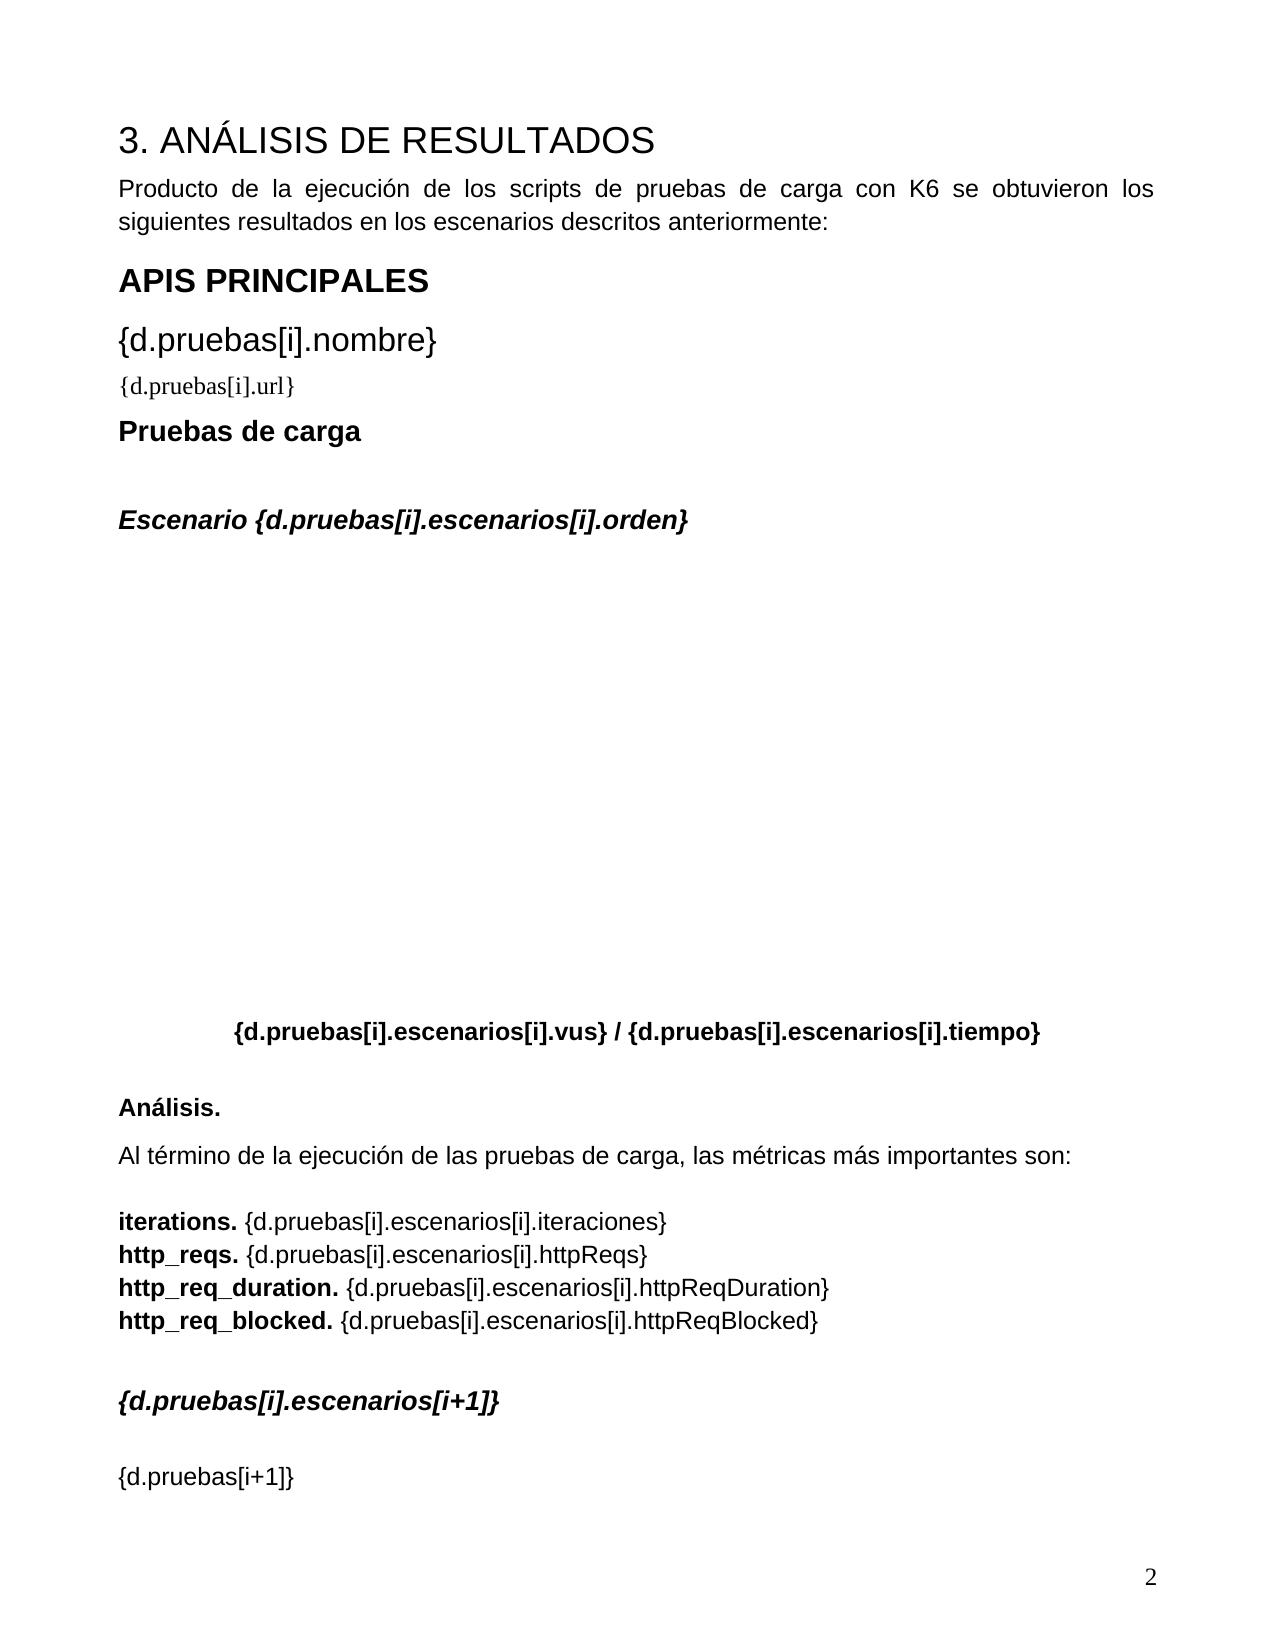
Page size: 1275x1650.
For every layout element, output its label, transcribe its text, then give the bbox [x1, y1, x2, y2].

subtitle Pruebas de carga [118, 414, 1157, 448]
picture [118, 576, 502, 960]
subtitle {d.pruebas[i].escenarios[i+1]} [118, 1385, 1157, 1416]
text http_req_blocked. {d.pruebas[i].escenarios[i].httpReqBlocked} [118, 1306, 1157, 1335]
subtitle Escenario {d.pruebas[i].escenarios[i].orden} [118, 504, 1157, 535]
subtitle 3. ANÁLISIS DE RESULTADOS [118, 118, 1157, 161]
text {d.pruebas[i].escenarios[i].vus} / {d.pruebas[i].escenarios[i].tiempo} [118, 1017, 1157, 1046]
text Producto de la ejecución de los scripts de pruebas de carga con K6 se obtuvieron los siguientes resultados en los escenarios descritos anteriormente: [118, 174, 1157, 236]
text http_req_duration. {d.pruebas[i].escenarios[i].httpReqDuration} [118, 1273, 1157, 1302]
text Al término de la ejecución de las pruebas de carga, las métricas más importantes son: [118, 1141, 1157, 1170]
text Análisis. [118, 1093, 1157, 1122]
text {d.pruebas[i].url} [118, 371, 1157, 399]
text iterations. {d.pruebas[i].escenarios[i].iteraciones} [118, 1207, 1157, 1236]
subtitle APIS PRINCIPALES [118, 261, 1157, 299]
text {d.pruebas[i+1]} [118, 1461, 1157, 1490]
subtitle {d.pruebas[i].nombre} [118, 320, 1157, 358]
text http_reqs. {d.pruebas[i].escenarios[i].httpReqs} [118, 1240, 1157, 1269]
